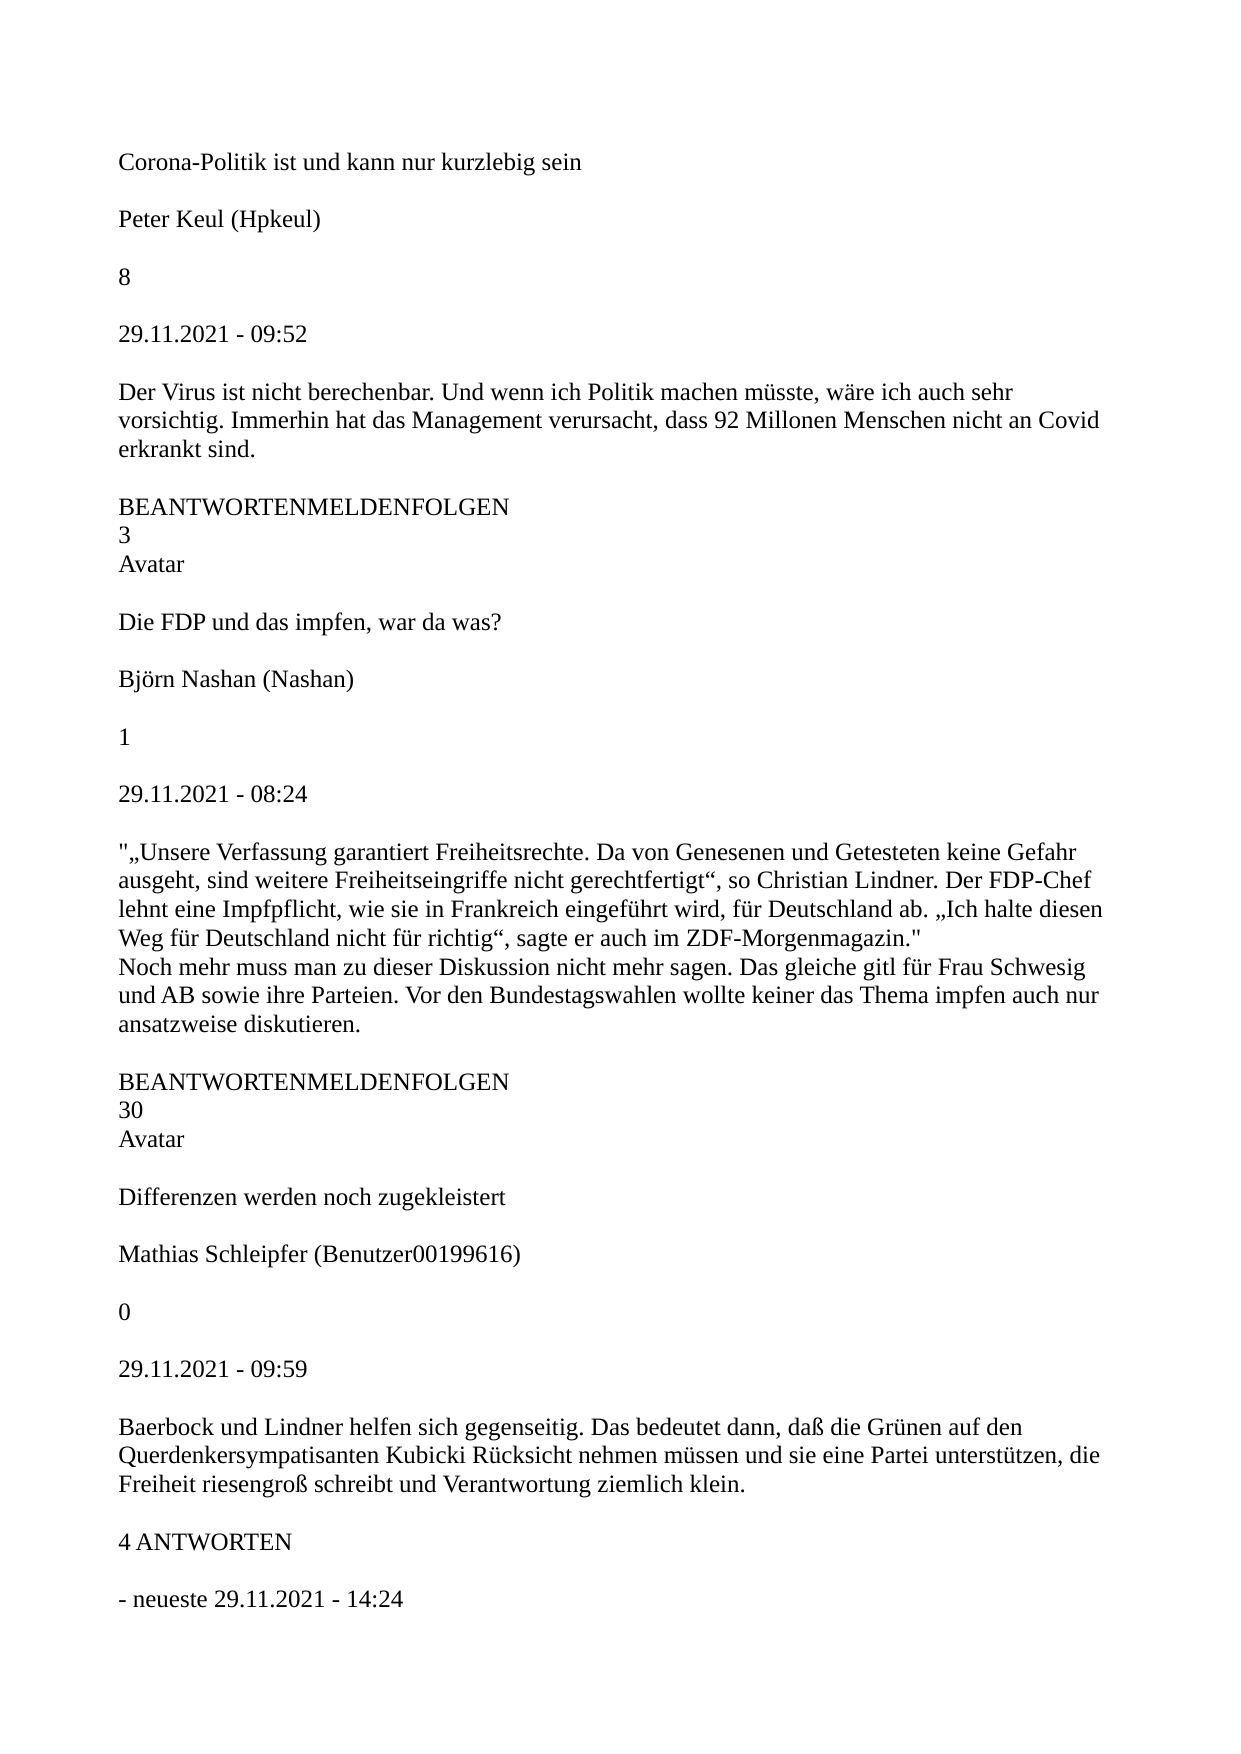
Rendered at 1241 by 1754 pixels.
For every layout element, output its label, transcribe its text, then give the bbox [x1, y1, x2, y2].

text 29.11.2021 - 08:24 [118, 779, 1122, 808]
text BEANTWORTENMELDENFOLGEN [118, 1067, 1122, 1096]
text 1 [118, 722, 1122, 751]
text Mathias Schleipfer (Benutzer00199616) [118, 1239, 1122, 1268]
text Noch mehr muss man zu dieser Diskussion nicht mehr sagen. Das gleiche gitl für Frau Schwesig und AB sowie ihre Parteien. Vor den Bundestagswahlen wollte keiner das Thema impfen auch nur ansatzweise diskutieren. [118, 952, 1122, 1038]
text - neueste 29.11.2021 - 14:24 [118, 1584, 1122, 1613]
text 4 ANTWORTEN [118, 1527, 1122, 1556]
text Differenzen werden noch zugekleistert [118, 1182, 1122, 1211]
text Baerbock und Lindner helfen sich gegenseitig. Das bedeutet dann, daß die Grünen auf den Querdenkersympatisanten Kubicki Rücksicht nehmen müssen und sie eine Partei unterstützen, die Freiheit riesengroß schreibt und Verantwortung ziemlich klein. [118, 1412, 1122, 1498]
text BEANTWORTENMELDENFOLGEN [118, 492, 1122, 521]
text Peter Keul (Hpkeul) [118, 204, 1122, 233]
text 8 [118, 262, 1122, 291]
text Corona-Politik ist und kann nur kurzlebig sein [118, 147, 1122, 176]
text 30 [118, 1096, 1122, 1124]
text Die FDP und das impfen, war da was? [118, 607, 1122, 636]
text 3 [118, 521, 1122, 549]
text Der Virus ist nicht berechenbar. Und wenn ich Politik machen müsste, wäre ich auch sehr vorsichtig. Immerhin hat das Management verursacht, dass 92 Millonen Menschen nicht an Covid erkrankt sind. [118, 377, 1122, 463]
text 0 [118, 1297, 1122, 1326]
text 29.11.2021 - 09:52 [118, 319, 1122, 348]
text Avatar [118, 1124, 1122, 1153]
text Avatar [118, 549, 1122, 578]
text "„Unsere Verfassung garantiert Freiheitsrechte. Da von Genesenen und Getesteten keine Gefahr ausgeht, sind weitere Freiheitseingriffe nicht gerechtfertigt“, so Christian Lindner. Der FDP-Chef lehnt eine Impfpflicht, wie sie in Frankreich eingeführt wird, für Deutschland ab. „Ich halte diesen Weg für Deutschland nicht für richtig“, sagte er auch im ZDF-Morgenmagazin." [118, 837, 1122, 952]
text 29.11.2021 - 09:59 [118, 1354, 1122, 1383]
text Björn Nashan (Nashan) [118, 664, 1122, 693]
